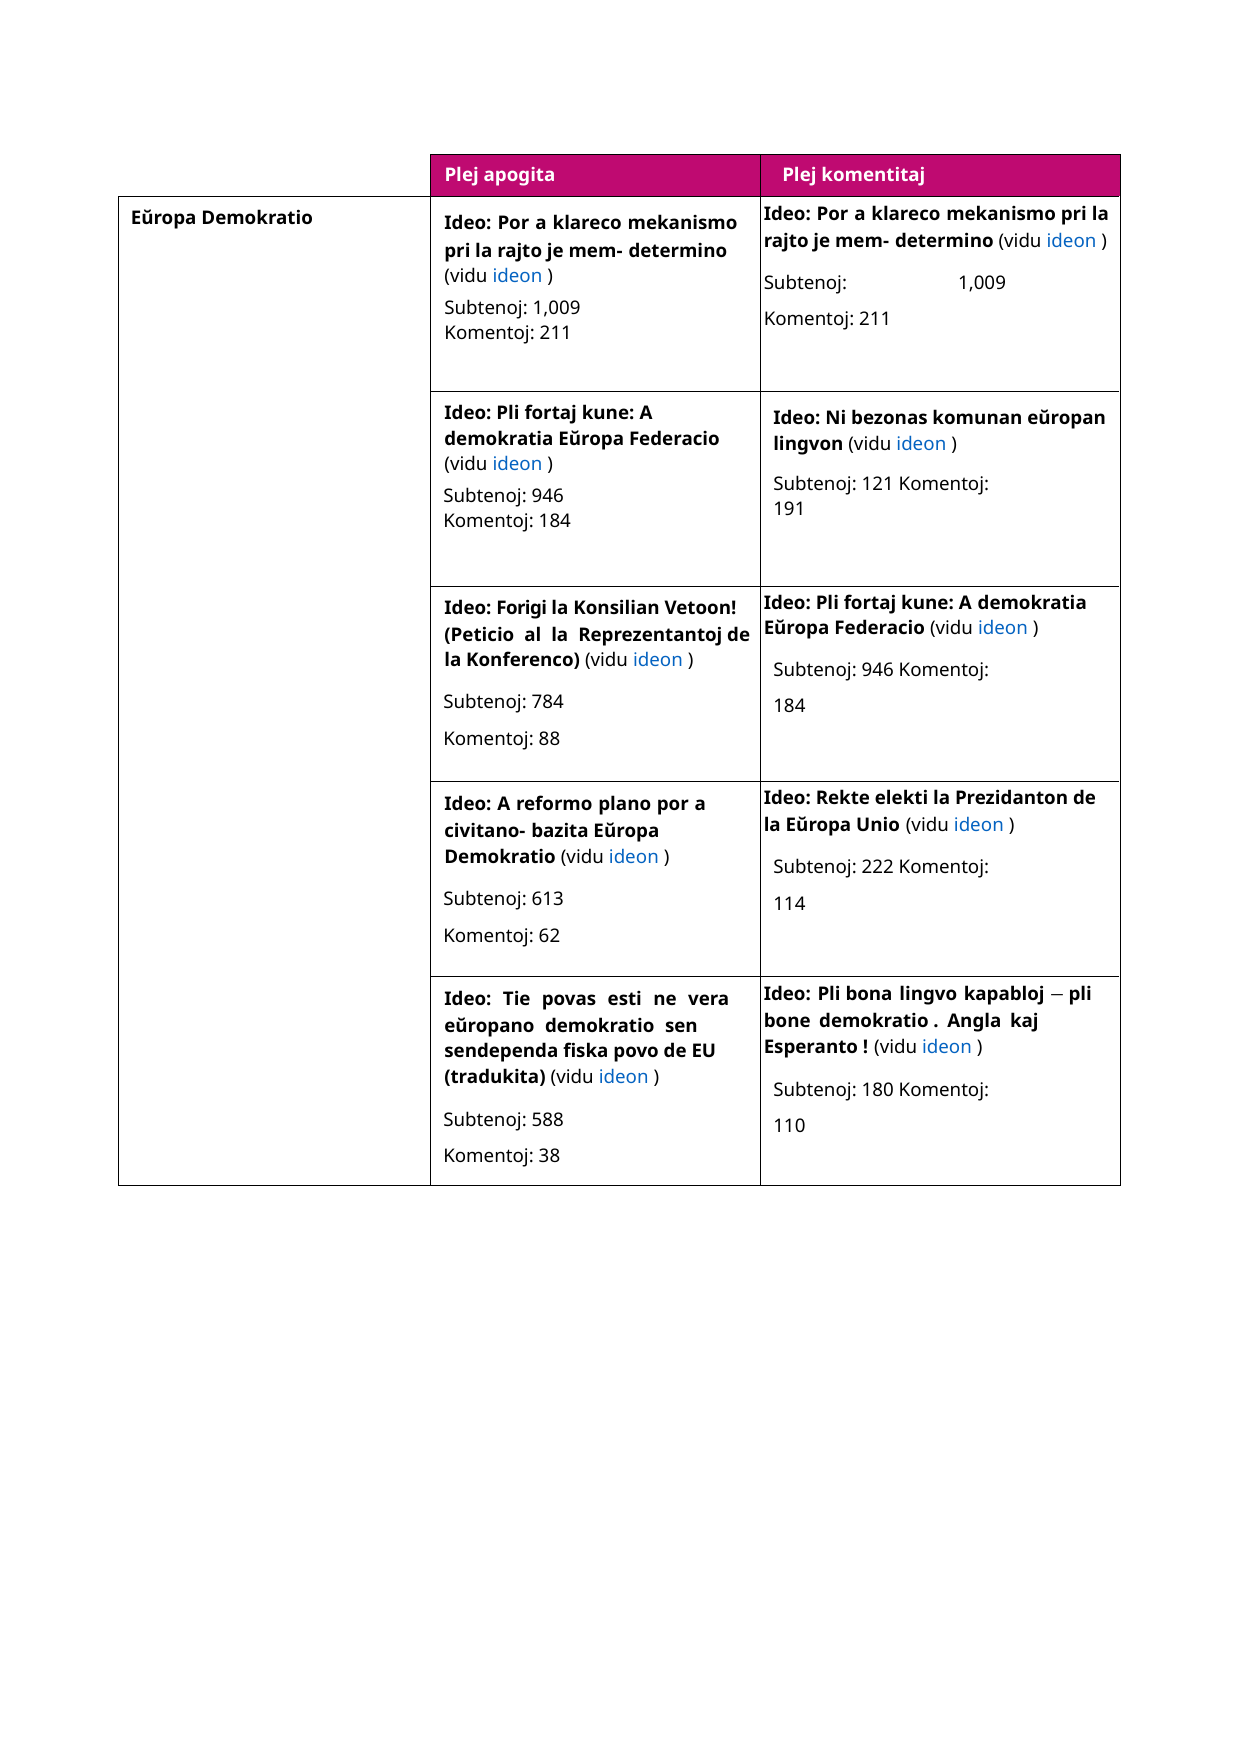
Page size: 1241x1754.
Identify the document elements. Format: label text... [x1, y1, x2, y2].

table_cell Ideo: Por a klareco​ mekanismo pri la rajto je mem- determino (vidu ideon ) Subtenoj: 1,009 Komentoj: 211 [761, 196, 1120, 391]
table_cell Eŭropa Demokratio [119, 197, 430, 1185]
table_cell Ideo: Pli bona lingvo kapabloj – pli bone demokratio .​ Angla kaj Esperanto ! (vidu ideon ) Subtenoj: 180 Komentoj: 110 [761, 976, 1120, 1185]
table_header [118, 154, 430, 196]
table_cell Ideo: Tie povas esti ne vera eŭropano demokratio sen sendependa fiska povo de EU (tradukita) (vidu ideon ) Subtenoj: 588 Komentoj: 38 [431, 977, 760, 1185]
table_cell Ideo: A reformo plano por a civitano- bazita Eŭropa Demokratio (vidu ideon ) Subtenoj: 613 Komentoj: 62 [431, 782, 760, 976]
table_cell Ideo: Pli fortaj kune: A demokratia Eŭropa Federacio (vidu ideon ) Subtenoj: 946 Komentoj: 184 [431, 392, 760, 586]
table_header Plej apogita [444, 155, 748, 196]
table_cell Ideo: Por a klareco​ mekanismo pri la rajto je mem- determino (vidu ideon ) Subtenoj: 1,009 Komentoj: 211 [431, 197, 760, 391]
table_cell Ideo: Pli fortaj kune: A demokratia Eŭropa Federacio (vidu ideon ) Subtenoj: 946 Komentoj: 184 [761, 586, 1120, 781]
table_header Plej komentitaj [782, 155, 1094, 196]
table_header [761, 155, 782, 196]
table_cell Ideo: Forigi la Konsilian Vetoon! (Peticio al la Reprezentantoj de la Konferenco) (vidu ideon ) Subtenoj: 784 Komentoj: 88 [431, 587, 760, 781]
table_header [748, 155, 760, 196]
table_cell Ideo: Rekte elekti la Prezidanton de la Eŭropa Unio (vidu ideon ) Subtenoj: 222 Komentoj: 114 [761, 781, 1120, 976]
table_header [431, 155, 444, 196]
table_cell Ideo: Ni bezonas komunan eŭropan lingvon (vidu ideon ) Subtenoj: 121 Komentoj: 191 [761, 391, 1120, 586]
table_header [1094, 155, 1120, 196]
